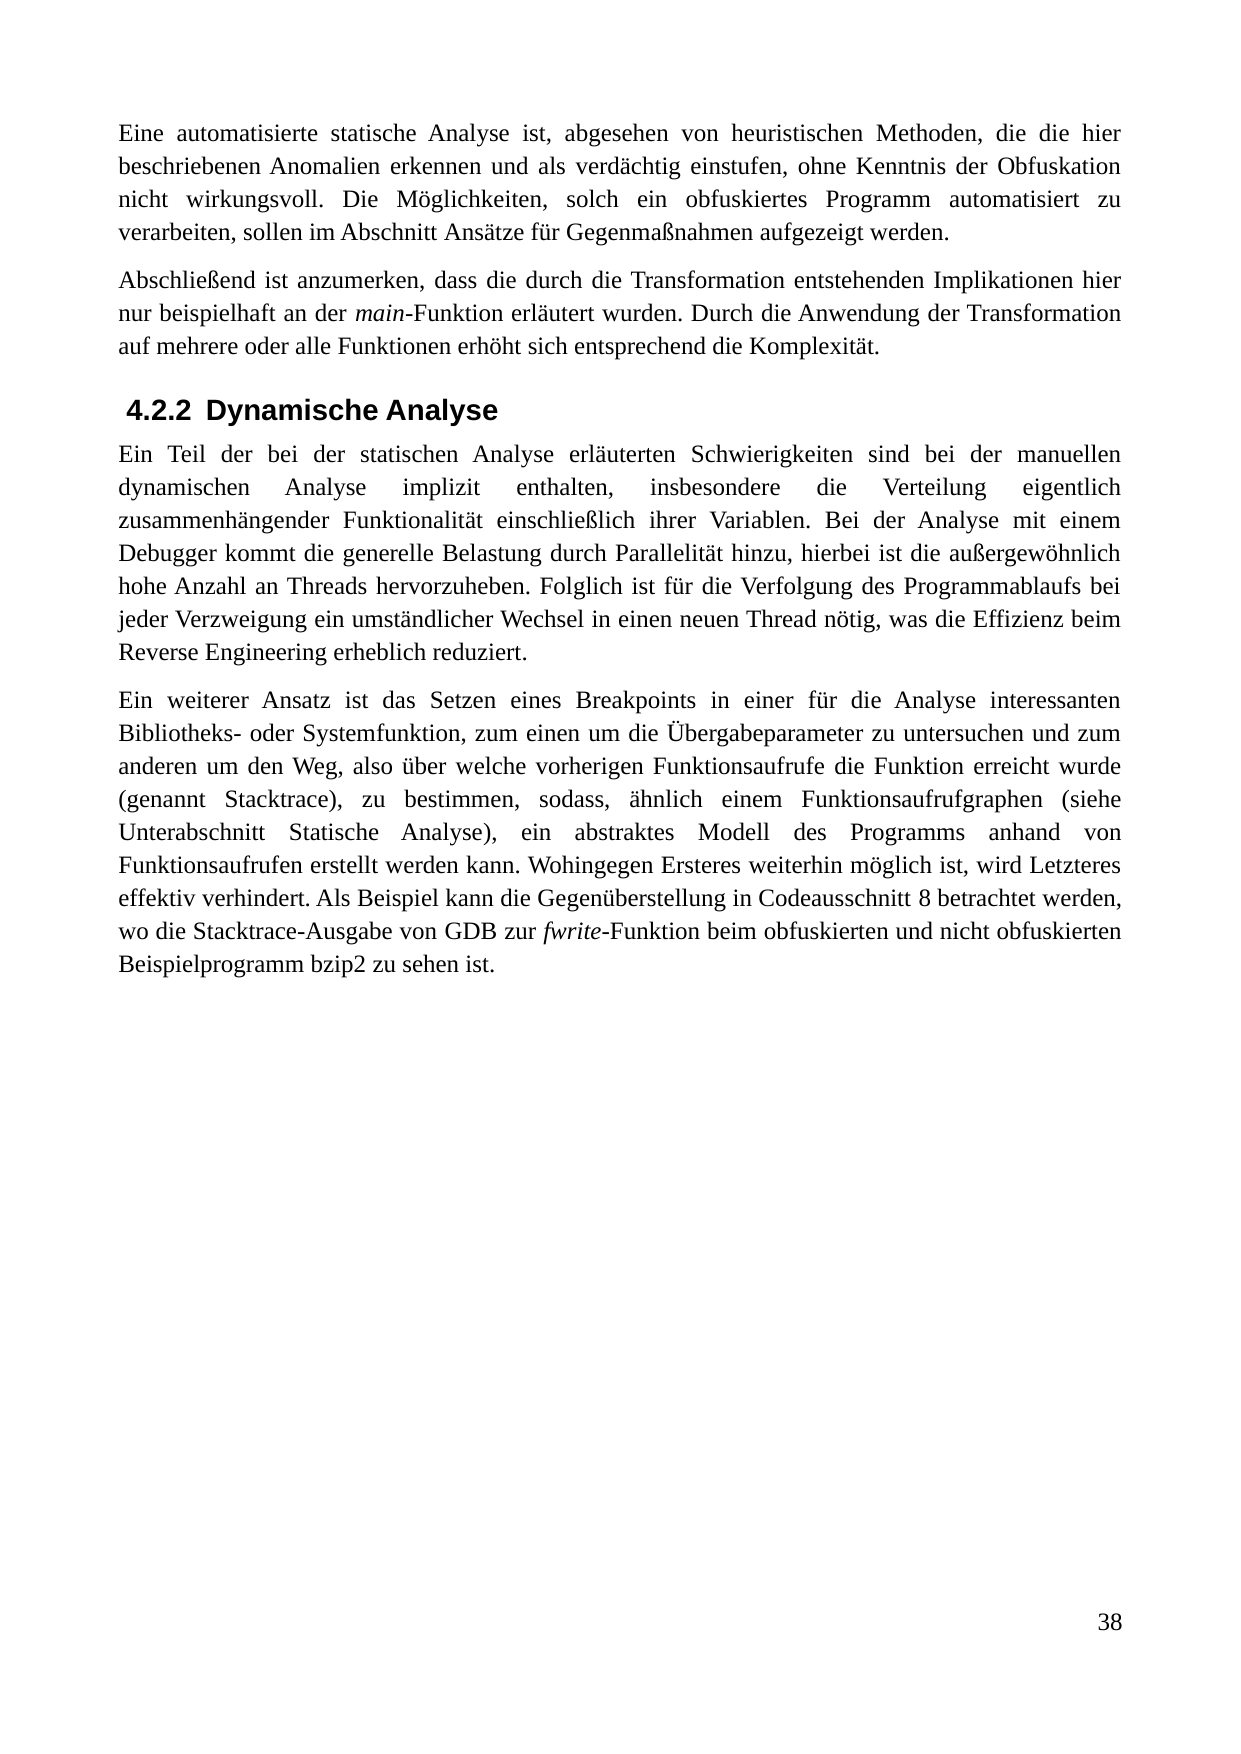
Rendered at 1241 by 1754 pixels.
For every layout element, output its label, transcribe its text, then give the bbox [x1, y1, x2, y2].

text Ein weiterer Ansatz ist das Setzen eines Breakpoints in einer für die Analyse interessanten Bibliotheks- oder Systemfunktion, zum einen um die Übergabeparameter zu untersuchen und zum anderen um den Weg, also über welche vorherigen Funktionsaufrufe die Funktion erreicht wurde (genannt Stacktrace), zu bestimmen, sodass, ähnlich einem Funktionsaufrufgraphen (siehe Unterabschnitt Statische Analyse), ein abstraktes Modell des Programms anhand von Funktionsaufrufen erstellt werden kann. Wohingegen Ersteres weiterhin möglich ist, wird Letzteres effektiv verhindert. Als Beispiel kann die Gegenüberstellung in Codeausschnitt 8 betrachtet werden, wo die Stacktrace-Ausgabe von GDB zur fwrite-Funktion beim obfuskierten und nicht obfuskierten Beispielprogramm bzip2 zu sehen ist. [118, 685, 1122, 978]
text Abschließend ist anzumerken, dass die durch die Transformation entstehenden Implikationen hier nur beispielhaft an der main-Funktion erläutert wurden. Durch die Anwendung der Transformation auf mehrere oder alle Funktionen erhöht sich entsprechend die Komplexität. [118, 265, 1122, 359]
text Eine automatisierte statische Analyse ist, abgesehen von heuristischen Methoden, die die hier beschriebenen Anomalien erkennen und als verdächtig einstufen, ohne Kenntnis der Obfuskation nicht wirkungsvoll. Die Möglichkeiten, solch ein obfuskiertes Programm automatisiert zu verarbeiten, sollen im Abschnitt Ansätze für Gegenmaßnahmen aufgezeigt werden. [118, 118, 1122, 246]
subtitle Dynamische Analyse [118, 393, 1122, 427]
text Ein Teil der bei der statischen Analyse erläuterten Schwierigkeiten sind bei der manuellen dynamischen Analyse implizit enthalten, insbesondere die Verteilung eigentlich zusammenhängender Funktionalität einschließlich ihrer Variablen. Bei der Analyse mit einem Debugger kommt die generelle Belastung durch Parallelität hinzu, hierbei ist die außergewöhnlich hohe Anzahl an Threads hervorzuheben. Folglich ist für die Verfolgung des Programmablaufs bei jeder Verzweigung ein umständlicher Wechsel in einen neuen Thread nötig, was die Effizienz beim Reverse Engineering erheblich reduziert. [118, 439, 1122, 666]
